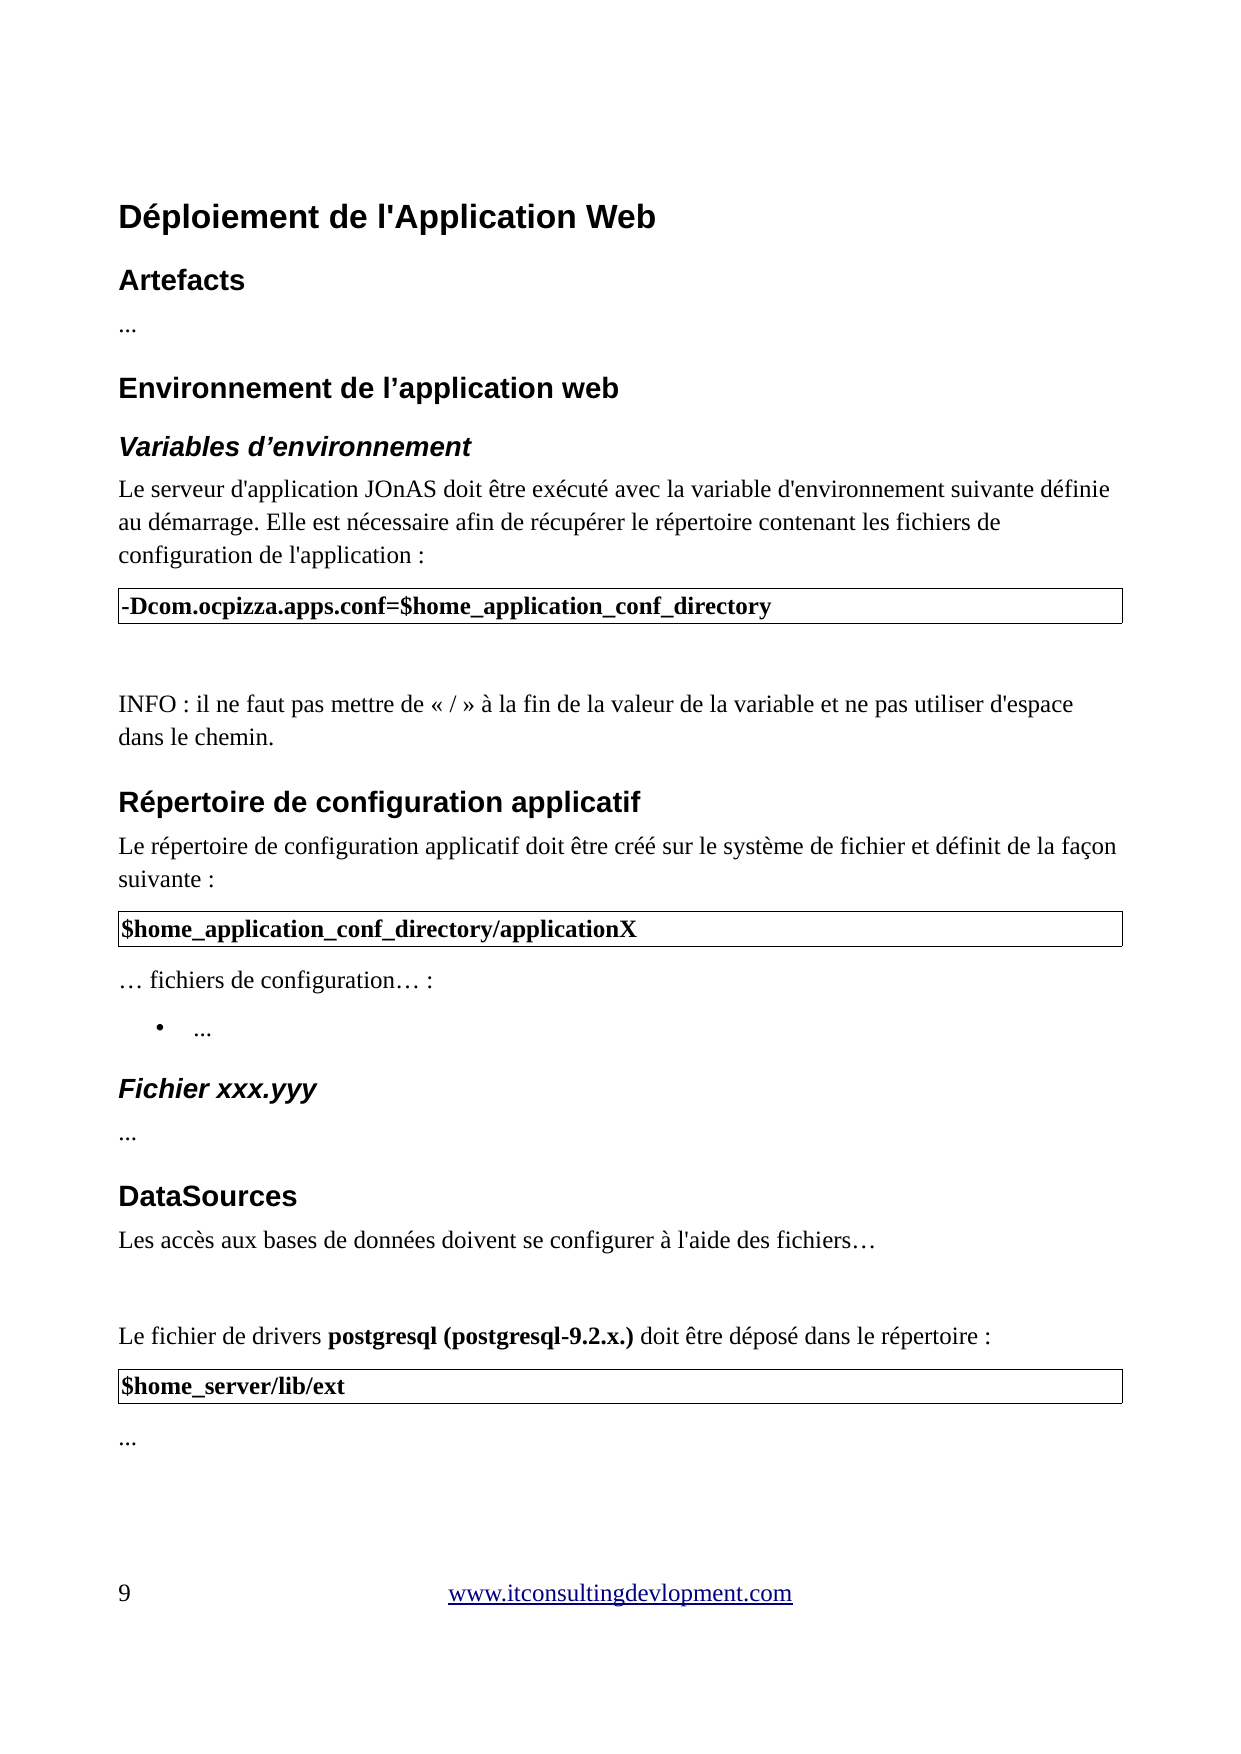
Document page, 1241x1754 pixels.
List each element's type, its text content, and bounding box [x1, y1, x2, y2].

subtitle Artefacts [118, 263, 1122, 297]
text Le serveur d'application JOnAS doit être exécuté avec la variable d'environnement suivante définie au démarrage. Elle est nécessaire afin de récupérer le répertoire contenant les fichiers de configuration de l'application : [118, 474, 1122, 569]
text INFO : il ne faut pas mettre de « / » à la fin de la valeur de la variable et ne pas utiliser d'espace dans le chemin. [118, 689, 1122, 751]
subtitle Variables d’environnement [118, 430, 1122, 462]
subtitle Déploiement de l'Application Web [118, 197, 1122, 236]
subtitle Répertoire de configuration applicatif [118, 784, 1122, 818]
text $home_server/lib/ext [119, 1370, 1122, 1403]
text $home_application_conf_directory/applicationX [119, 912, 1122, 946]
text Le répertoire de configuration applicatif doit être créé sur le système de fichier et définit de la façon suivante : [118, 831, 1122, 893]
text Le fichier de drivers postgresql (postgresql-9.2.x.) doit être déposé dans le répertoire : [118, 1321, 1122, 1349]
list ... [156, 1013, 1122, 1041]
text … fichiers de configuration… : [118, 965, 1122, 994]
text Les accès aux bases de données doivent se configurer à l'aide des fichiers… [118, 1226, 1122, 1254]
text ... [118, 309, 1122, 338]
text ... [118, 1422, 1122, 1451]
text ... [118, 1117, 1122, 1146]
subtitle Environnement de l’application web [118, 371, 1122, 405]
subtitle DataSources [118, 1179, 1122, 1213]
text -Dcom.ocpizza.apps.conf=$home_application_conf_directory [119, 589, 1122, 623]
subtitle Fichier xxx.yyy [118, 1073, 1122, 1105]
